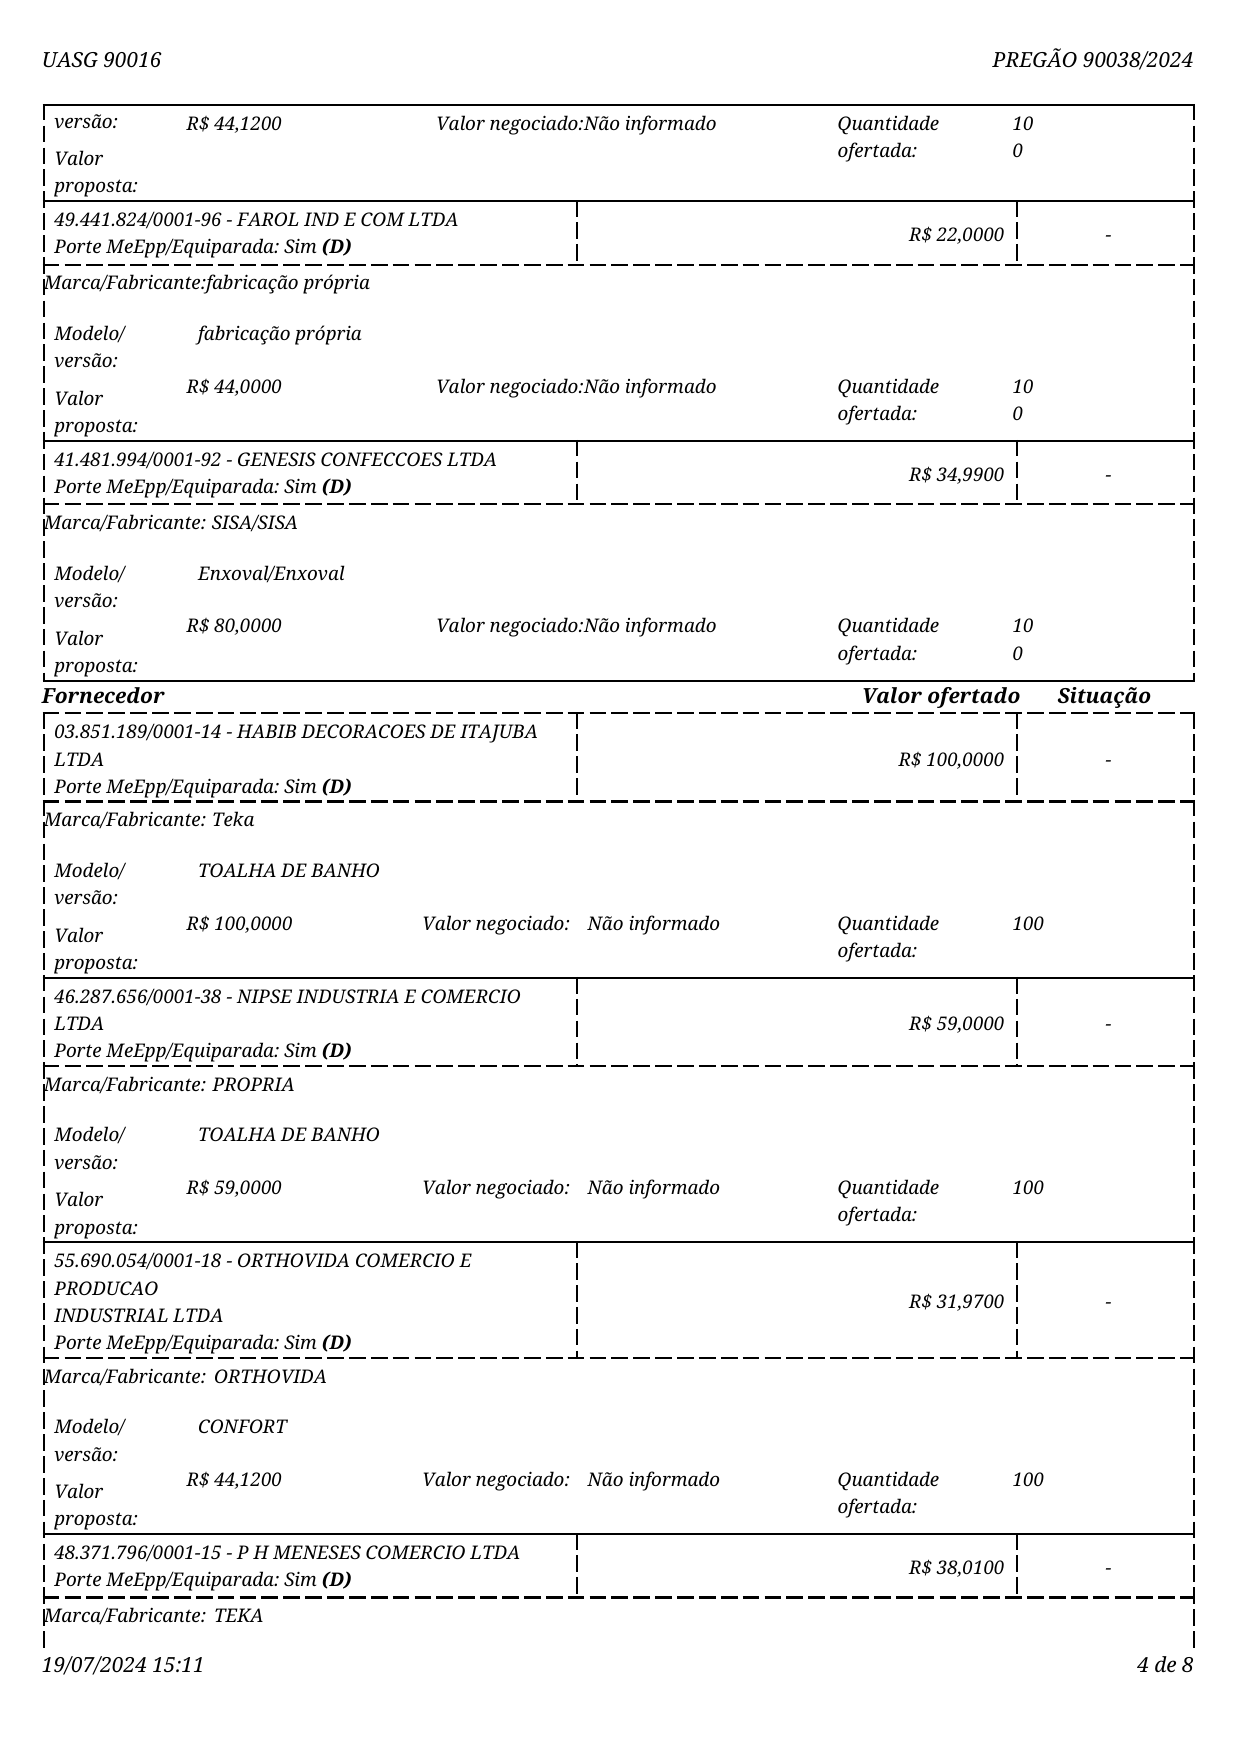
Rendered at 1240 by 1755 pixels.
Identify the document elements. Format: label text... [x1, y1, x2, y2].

table_cell [577, 1118, 837, 1168]
table_cell [1017, 1243, 1053, 1357]
table_cell Quantidade ofertada: [838, 106, 1002, 200]
table_cell TOALHA DE BANHO [186, 1118, 577, 1168]
table_cell Quantidade ofertada: [838, 904, 1002, 977]
table_cell [1053, 853, 1194, 904]
table_cell Quantidade ofertada: [838, 1460, 1002, 1533]
table_cell [838, 1065, 1053, 1118]
table_cell Marca/Fabricante: Teka [44, 800, 577, 853]
table_cell 49.441.824/0001-96 - FAROL IND E COM LTDA Porte MeEpp/Equiparada: Sim (D) [44, 202, 577, 263]
table_cell R$ 80,0000 Valor negociado: Não informado [186, 606, 837, 679]
table_cell [1017, 202, 1053, 263]
table_cell [1017, 1535, 1053, 1596]
table_header R$ 100,0000 [838, 712, 1017, 800]
table_cell [838, 800, 1053, 853]
table_cell [1053, 1596, 1194, 1649]
table_header [1017, 712, 1053, 800]
table_cell R$ 44,1200 Valor negociado: Não informado [186, 106, 837, 200]
table_cell [838, 1357, 1053, 1409]
table_cell [838, 264, 1053, 316]
table_cell Marca/Fabricante: TEKA [44, 1596, 577, 1649]
table_cell R$ 59,0000 Valor negociado: [186, 1168, 577, 1241]
table_cell Enxoval/Enxoval [186, 556, 837, 606]
table_cell [1053, 1460, 1194, 1533]
table_header [577, 712, 837, 800]
table_cell [1053, 606, 1194, 679]
table_cell Modelo/versão: Valor proposta: [44, 1409, 186, 1533]
table_cell [1053, 904, 1194, 977]
table_cell [1053, 1065, 1194, 1118]
table_cell [838, 1118, 1053, 1168]
table_cell Não informado [577, 1460, 837, 1533]
table_cell R$ 38,0100 [838, 1535, 1017, 1596]
table_cell 100 [1002, 106, 1053, 200]
table_cell 55.690.054/0001-18 - ORTHOVIDA COMERCIO E PRODUCAO INDUSTRIAL LTDA Porte MeEpp/Equiparada: Sim (D) [44, 1243, 577, 1357]
table_cell 100 [1002, 1168, 1053, 1241]
table_cell [577, 1535, 837, 1596]
table_cell 41.481.994/0001-92 - GENESIS CONFECCOES LTDA Porte MeEpp/Equiparada: Sim (D) [44, 442, 577, 503]
table_cell [1053, 800, 1194, 853]
table_cell 100 [1002, 367, 1053, 440]
table_cell [577, 1409, 837, 1460]
table_cell Modelo/versão: Valor proposta: [44, 556, 186, 679]
table_cell [1053, 367, 1194, 440]
table_cell 100 [1002, 1460, 1053, 1533]
table_cell [577, 1596, 837, 1649]
table_cell [577, 442, 837, 503]
table_cell R$ 100,0000 Valor negociado: [186, 904, 577, 977]
table_cell R$ 59,0000 [838, 979, 1017, 1065]
table_cell R$ 22,0000 [838, 202, 1017, 263]
table_cell 48.371.796/0001-15 - P H MENESES COMERCIO LTDA Porte MeEpp/Equiparada: Sim (D) [44, 1535, 577, 1596]
table_cell Marca/Fabricante: SISA/SISA [44, 503, 837, 556]
table_cell [838, 503, 1053, 556]
table_cell Modelo/versão: Valor proposta: [44, 1118, 186, 1241]
table_cell 100 [1002, 904, 1053, 977]
table_cell Quantidade ofertada: [838, 1168, 1002, 1241]
table_cell Quantidade ofertada: [838, 606, 1002, 679]
table_cell [577, 1357, 837, 1409]
table_cell versão: Valor proposta: [44, 106, 186, 200]
table_cell - [1053, 1535, 1194, 1596]
table_cell Marca/Fabricante: ORTHOVIDA [44, 1357, 577, 1409]
table_cell - [1053, 442, 1194, 503]
table_cell CONFORT [186, 1409, 577, 1460]
table_cell [577, 800, 837, 853]
table_header - [1053, 712, 1194, 800]
table_cell [1053, 1168, 1194, 1241]
table_cell [577, 853, 837, 904]
table_cell [838, 1409, 1053, 1460]
table_cell [1053, 1409, 1194, 1460]
table_cell [577, 1243, 837, 1357]
table_cell 100 [1002, 606, 1053, 679]
table_cell [1017, 979, 1053, 1065]
table_cell TOALHA DE BANHO [186, 853, 577, 904]
table_cell [838, 316, 1053, 367]
table_cell [838, 853, 1053, 904]
table_cell [1053, 1118, 1194, 1168]
table_header 03.851.189/0001-14 - HABIB DECORACOES DE ITAJUBA LTDA Porte MeEpp/Equiparada: Sim (D) [44, 712, 577, 800]
table_cell [1053, 1357, 1194, 1409]
table_cell Marca/Fabricante: PROPRIA [44, 1065, 577, 1118]
table_cell [1017, 442, 1053, 503]
table_cell [1053, 556, 1194, 606]
table_cell [577, 979, 837, 1065]
table_cell R$ 44,0000 Valor negociado: Não informado [186, 367, 837, 440]
table_cell [1053, 316, 1194, 367]
table_cell [1053, 503, 1194, 556]
table_cell [838, 556, 1053, 606]
table_cell [577, 202, 837, 263]
table_cell R$ 31,9700 [838, 1243, 1017, 1357]
table_cell [1053, 264, 1194, 316]
table_cell [577, 1065, 837, 1118]
table_cell - [1053, 202, 1194, 263]
table_cell Marca/Fabricante: fabricação própria [44, 264, 837, 316]
table_cell R$ 34,9900 [838, 442, 1017, 503]
table_cell Quantidade ofertada: [838, 367, 1002, 440]
table_cell - [1053, 1243, 1194, 1357]
table_cell fabricação própria [186, 316, 837, 367]
table_cell Não informado [577, 1168, 837, 1241]
table_cell Modelo/versão: Valor proposta: [44, 853, 186, 977]
text Fornecedor Valor ofertado Situação [42, 682, 1196, 710]
table_cell [1053, 106, 1194, 200]
table_cell Modelo/versão: Valor proposta: [44, 316, 186, 440]
table_cell - [1053, 979, 1194, 1065]
table_cell [838, 1596, 1053, 1649]
table_cell R$ 44,1200 Valor negociado: [186, 1460, 577, 1533]
table_cell 46.287.656/0001-38 - NIPSE INDUSTRIA E COMERCIO LTDA Porte MeEpp/Equiparada: Sim (D) [44, 979, 577, 1065]
table_cell Não informado [577, 904, 837, 977]
